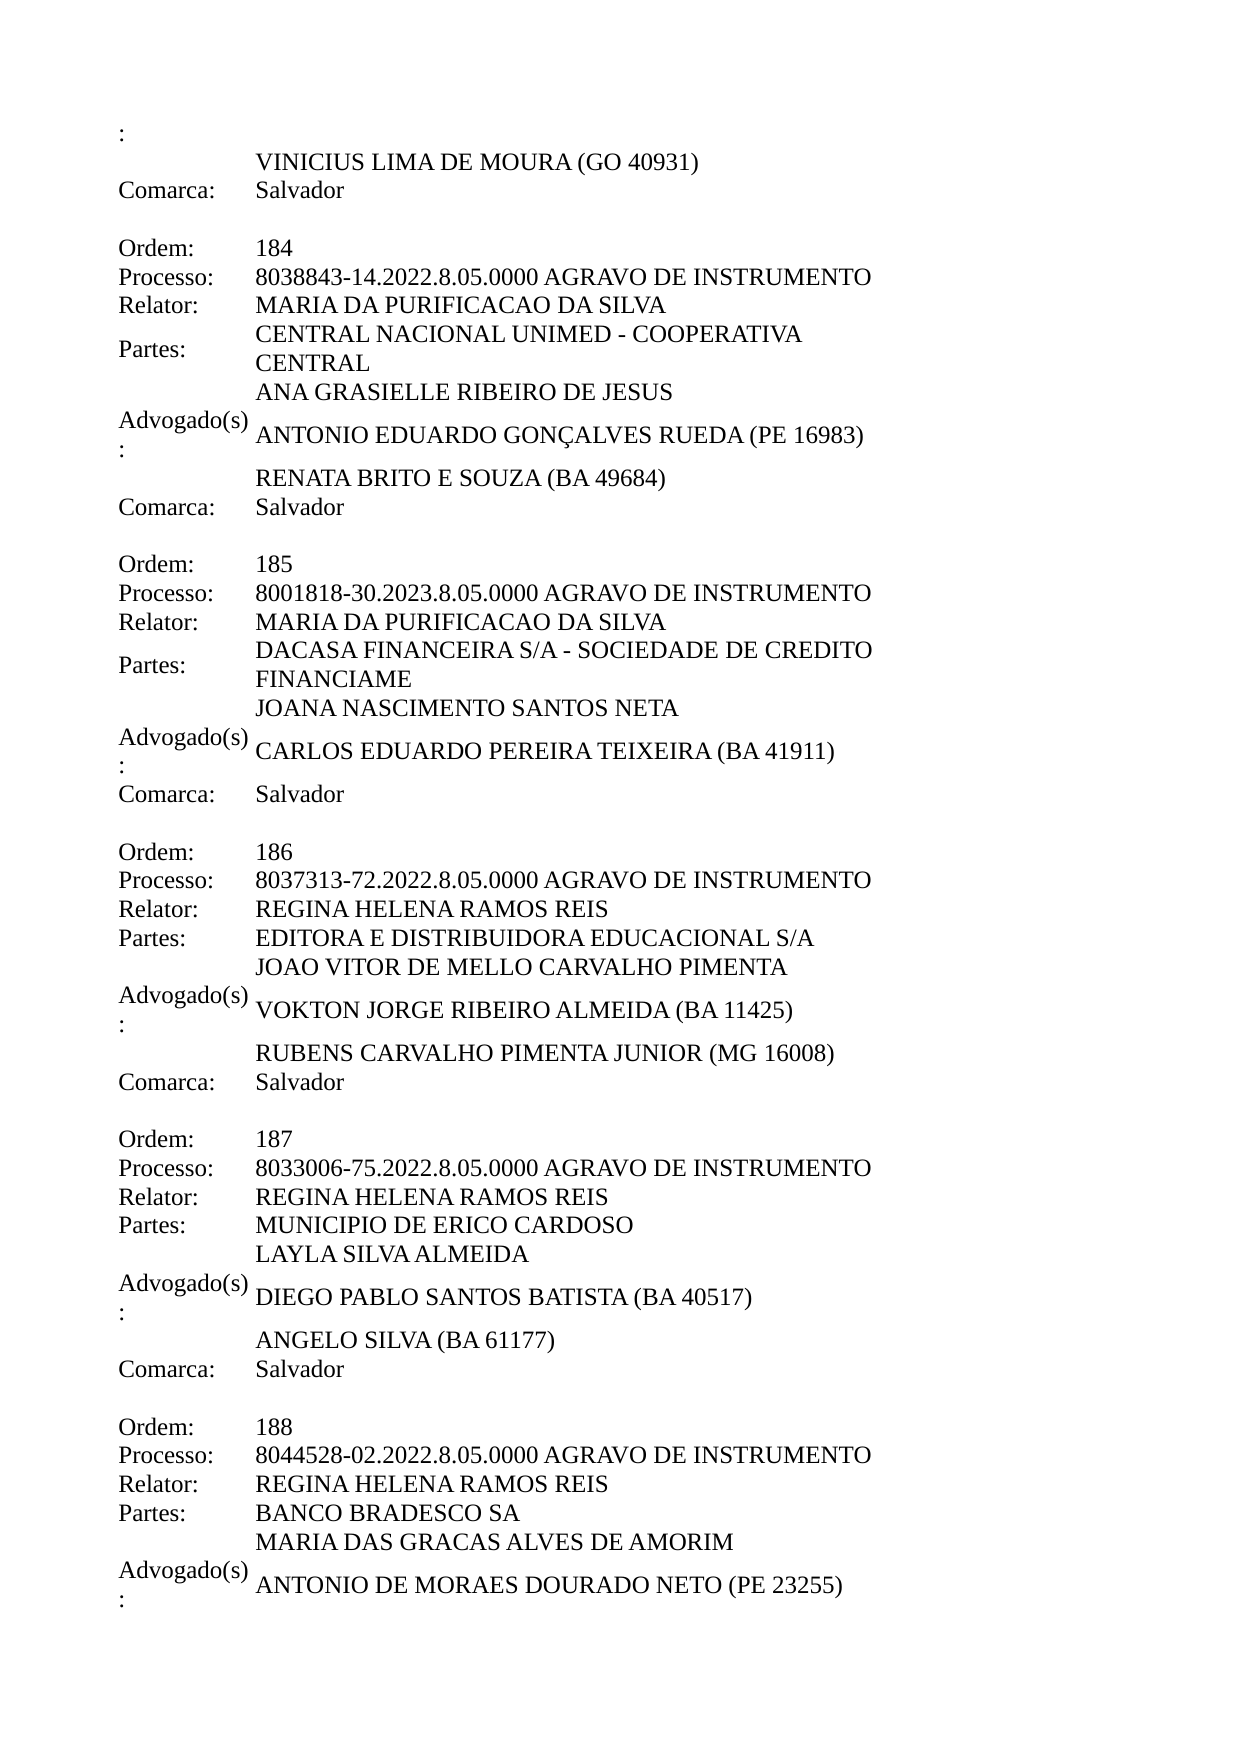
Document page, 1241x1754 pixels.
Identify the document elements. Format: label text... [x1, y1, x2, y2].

table_cell Partes: [118, 636, 255, 693]
table_cell VOKTON JORGE RIBEIRO ALMEIDA (BA 11425) [255, 981, 873, 1038]
table_cell Salvador [255, 1067, 873, 1096]
table_cell JOANA NASCIMENTO SANTOS NETA [255, 693, 1032, 722]
table_cell [118, 1038, 255, 1067]
table_header 185 [255, 549, 1032, 578]
table_cell Relator: [118, 1469, 255, 1498]
table_cell ANGELO SILVA (BA 61177) [255, 1326, 873, 1354]
table_cell 8001818-30.2023.8.05.0000 AGRAVO DE INSTRUMENTO [255, 578, 1032, 607]
table_header Ordem: [118, 233, 255, 262]
table_cell MUNICIPIO DE ERICO CARDOSO [255, 1211, 873, 1239]
table_cell DACASA FINANCEIRA S/A - SOCIEDADE DE CREDITO FINANCIAME [255, 636, 1032, 693]
table_header Ordem: [118, 549, 255, 578]
table_cell Advogado(s): [118, 1556, 255, 1613]
table_cell Comarca: [118, 1067, 255, 1096]
table_header Ordem: [118, 1124, 255, 1153]
table_cell Advogado(s): [118, 981, 255, 1038]
table_cell Partes: [118, 319, 255, 377]
table_cell REGINA HELENA RAMOS REIS [255, 1182, 873, 1211]
table_cell RUBENS CARVALHO PIMENTA JUNIOR (MG 16008) [255, 1038, 873, 1067]
table_cell Relator: [118, 1182, 255, 1211]
table_cell Advogado(s): [118, 1268, 255, 1326]
table_header Ordem: [118, 1412, 255, 1441]
table_header 187 [255, 1124, 873, 1153]
table_cell [118, 377, 255, 406]
table_cell Comarca: [118, 176, 255, 204]
table_cell LAYLA SILVA ALMEIDA [255, 1239, 873, 1268]
table_cell Processo: [118, 1153, 255, 1182]
table_header Ordem: [118, 837, 255, 866]
table_cell JOAO VITOR DE MELLO CARVALHO PIMENTA [255, 952, 873, 981]
table_cell MARIA DAS GRACAS ALVES DE AMORIM [255, 1527, 873, 1556]
table_cell Comarca: [118, 1354, 255, 1383]
table_cell 8044528-02.2022.8.05.0000 AGRAVO DE INSTRUMENTO [255, 1441, 873, 1469]
table_cell Partes: [118, 923, 255, 952]
table_cell Processo: [118, 578, 255, 607]
table_cell Processo: [118, 1441, 255, 1469]
table_cell ANTONIO EDUARDO GONÇALVES RUEDA (PE 16983) [255, 406, 920, 463]
table_cell MARIA DA PURIFICACAO DA SILVA [255, 291, 920, 319]
table_cell Relator: [118, 291, 255, 319]
table_cell Salvador [255, 779, 1032, 808]
table_cell Advogado(s): [118, 406, 255, 463]
table_cell Advogado(s): [118, 722, 255, 779]
table_cell 8033006-75.2022.8.05.0000 AGRAVO DE INSTRUMENTO [255, 1153, 873, 1182]
table_cell Salvador [255, 176, 873, 204]
table_cell ANTONIO DE MORAES DOURADO NETO (PE 23255) [255, 1556, 873, 1613]
table_cell Processo: [118, 262, 255, 291]
table_cell Comarca: [118, 779, 255, 808]
table_header 186 [255, 837, 873, 866]
table_header 188 [255, 1412, 873, 1441]
table_cell [118, 952, 255, 981]
table_cell 8038843-14.2022.8.05.0000 AGRAVO DE INSTRUMENTO [255, 262, 920, 291]
table_cell [118, 1527, 255, 1556]
table_cell Partes: [118, 1211, 255, 1239]
table_cell CARLOS EDUARDO PEREIRA TEIXEIRA (BA 41911) [255, 722, 1032, 779]
table_header 184 [255, 233, 920, 262]
table_cell REGINA HELENA RAMOS REIS [255, 894, 873, 923]
table_cell [118, 1326, 255, 1354]
table_cell : [118, 118, 255, 147]
table_cell BANCO BRADESCO SA [255, 1498, 873, 1527]
table_cell Relator: [118, 607, 255, 636]
table_cell RENATA BRITO E SOUZA (BA 49684) [255, 463, 920, 492]
table_cell VINICIUS LIMA DE MOURA (GO 40931) [255, 147, 873, 176]
table_cell CENTRAL NACIONAL UNIMED - COOPERATIVA CENTRAL [255, 319, 920, 377]
table_cell [118, 463, 255, 492]
table_cell Partes: [118, 1498, 255, 1527]
table_cell Salvador [255, 492, 920, 521]
table_cell [118, 1239, 255, 1268]
table_cell EDITORA E DISTRIBUIDORA EDUCACIONAL S/A [255, 923, 873, 952]
table_cell [255, 118, 873, 147]
table_cell Salvador [255, 1354, 873, 1383]
table_cell DIEGO PABLO SANTOS BATISTA (BA 40517) [255, 1268, 873, 1326]
table_cell 8037313-72.2022.8.05.0000 AGRAVO DE INSTRUMENTO [255, 866, 873, 894]
table_cell [118, 693, 255, 722]
table_cell ANA GRASIELLE RIBEIRO DE JESUS [255, 377, 920, 406]
table_cell Processo: [118, 866, 255, 894]
table_cell Relator: [118, 894, 255, 923]
table_cell REGINA HELENA RAMOS REIS [255, 1469, 873, 1498]
table_cell Comarca: [118, 492, 255, 521]
table_cell MARIA DA PURIFICACAO DA SILVA [255, 607, 1032, 636]
table_cell [118, 147, 255, 176]
